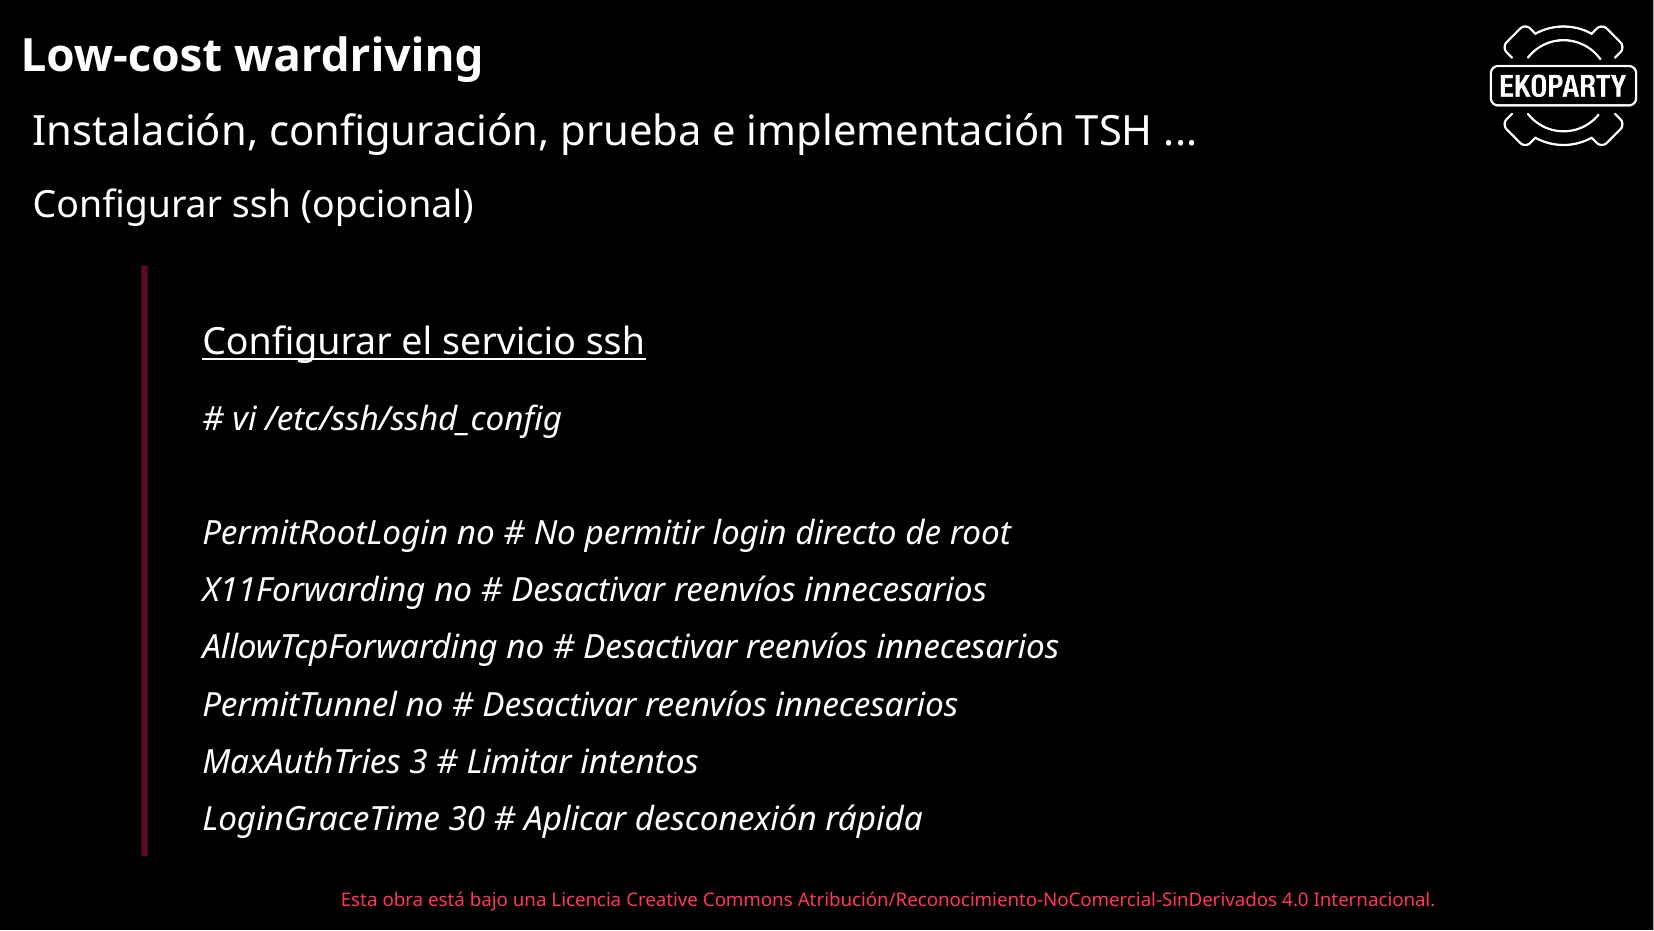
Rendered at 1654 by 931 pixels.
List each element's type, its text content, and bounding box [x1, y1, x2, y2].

text_box Esta obra está bajo una Licencia Creative Commons Atribución/Reconocimiento-NoComercial-SinDerivados 4.0 Internacional. [326, 878, 1654, 917]
text_box Low-cost wardriving [5, 15, 1476, 88]
text_box Instalación, configuración, prueba e implementación TSH ... [17, 93, 1472, 162]
picture [1476, 0, 1654, 178]
text_box Configurar ssh (opcional) [17, 170, 1472, 238]
text_box Configurar el servicio ssh # vi /etc/ssh/sshd_config PermitRootLogin no # No permitir login directo de root X11Forwarding no # Desactivar reenvíos innecesarios AllowTcpForwarding no # Desactivar reenvíos innecesarios PermitTunnel no # Desactivar reenvíos innecesarios MaxAuthTries 3 # Limitar intentos LoginGraceTime 30 # Aplicar desconexión rápida [187, 307, 1575, 827]
